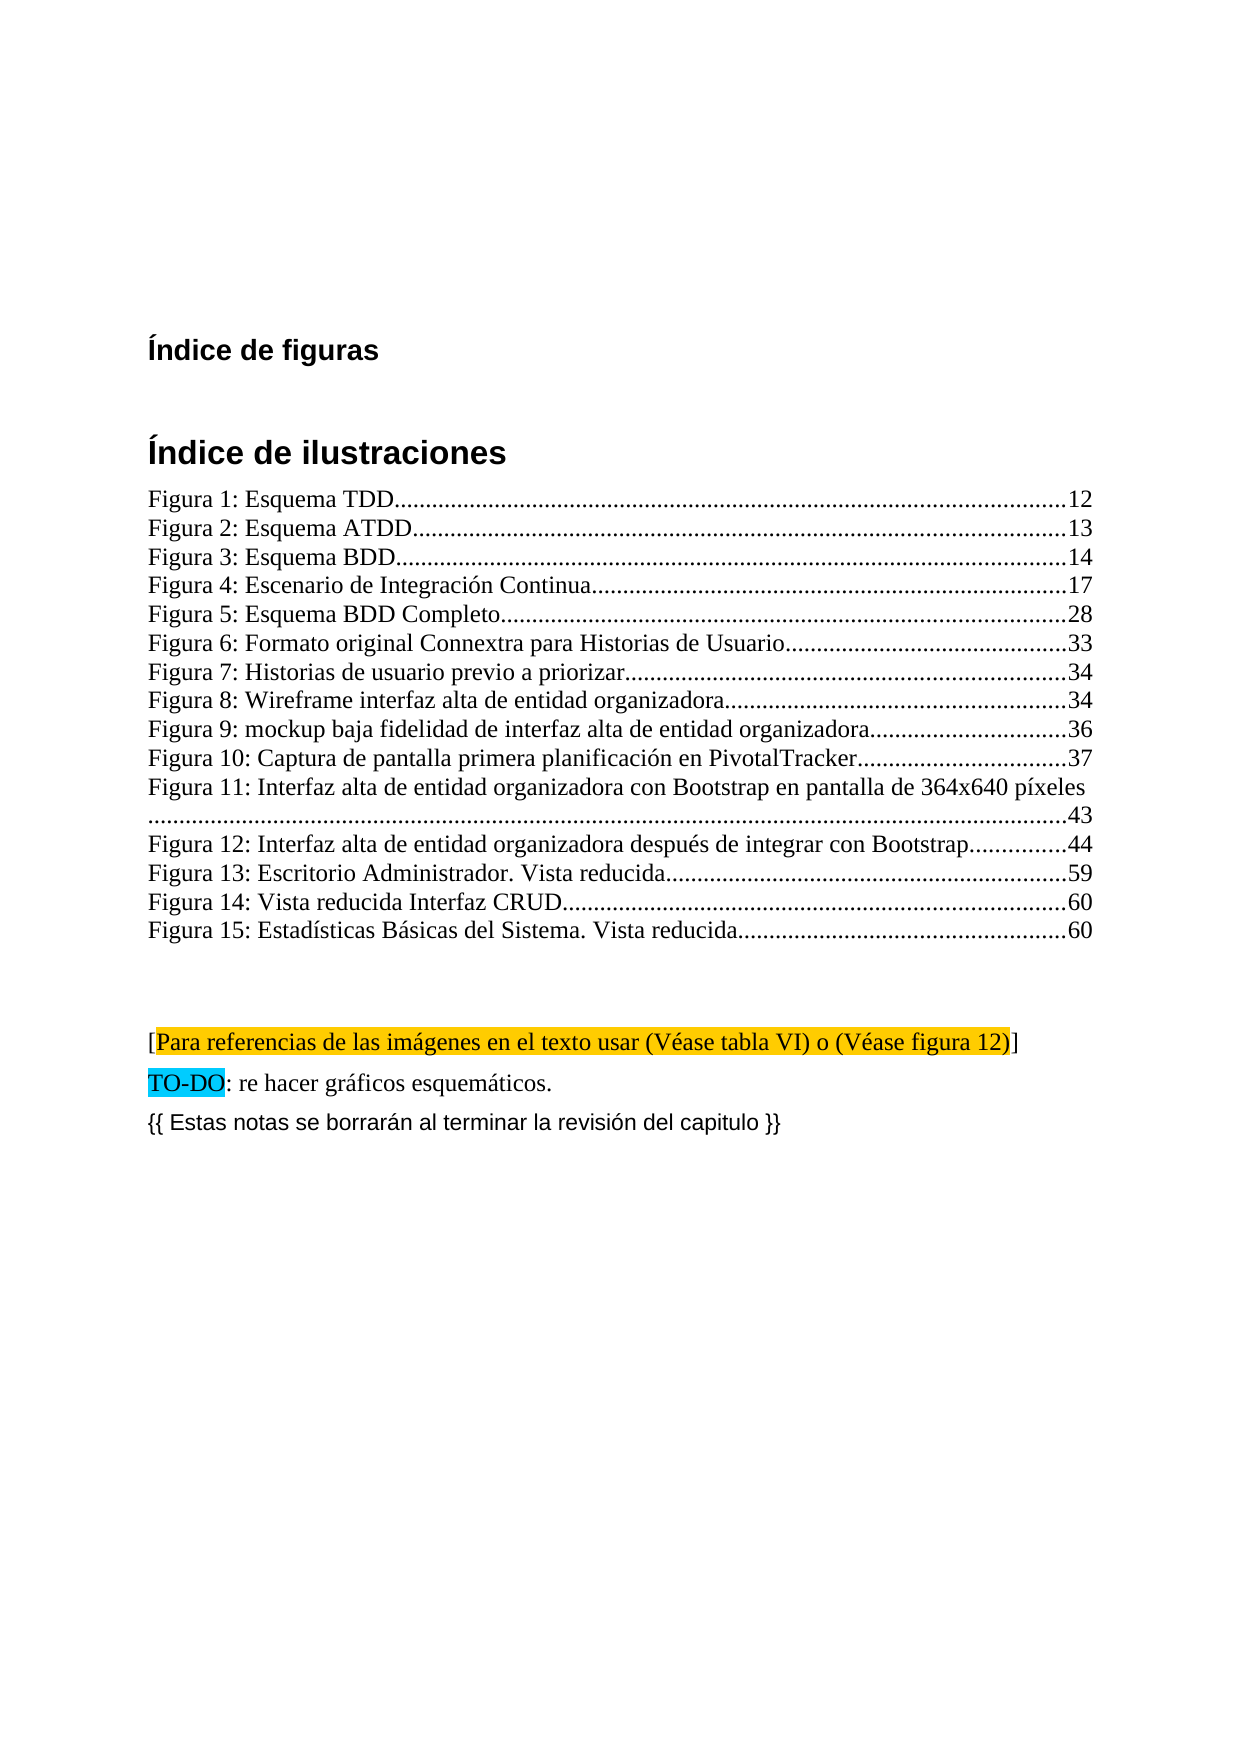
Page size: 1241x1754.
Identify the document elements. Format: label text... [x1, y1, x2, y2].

text Figura 13: Escritorio Administrador. Vista reducida. 59 [148, 858, 1093, 887]
text Figura 3: Esquema BDD 14 [148, 542, 1093, 570]
text Figura 4: Escenario de Integración Continua 17 [148, 570, 1093, 599]
text Figura 1: Esquema TDD 12 [148, 484, 1093, 513]
subtitle Índice de ilustraciones [148, 433, 1093, 472]
text Figura 2: Esquema ATDD 13 [148, 513, 1093, 542]
text TO-DO: re hacer gráficos esquemáticos. [148, 1068, 1093, 1097]
text [Para referencias de las imágenes en el texto usar (Véase tabla VI) o (Véase figura 12)] [148, 1027, 1093, 1055]
text Figura 11: Interfaz alta de entidad organizadora con Bootstrap en pantalla de 364x640 píxeles 43 [148, 772, 1093, 829]
text Figura 8: Wireframe interfaz alta de entidad organizadora 34 [148, 685, 1093, 714]
subtitle Índice de figuras [148, 333, 1093, 367]
text Figura 7: Historias de usuario previo a priorizar 34 [148, 657, 1093, 685]
text Figura 12: Interfaz alta de entidad organizadora después de integrar con Bootstrap 44 [148, 829, 1093, 858]
text Figura 5: Esquema BDD Completo. 28 [148, 599, 1093, 628]
text Figura 15: Estadísticas Básicas del Sistema. Vista reducida 60 [148, 915, 1093, 944]
text Figura 9: mockup baja fidelidad de interfaz alta de entidad organizadora 36 [148, 714, 1093, 743]
text Figura 10: Captura de pantalla primera planificación en PivotalTracker 37 [148, 743, 1093, 772]
text {{ Estas notas se borrarán al terminar la revisión del capitulo }} [148, 1109, 1093, 1135]
text Figura 6: Formato original Connextra para Historias de Usuario 33 [148, 628, 1093, 657]
text Figura 14: Vista reducida Interfaz CRUD 60 [148, 887, 1093, 915]
